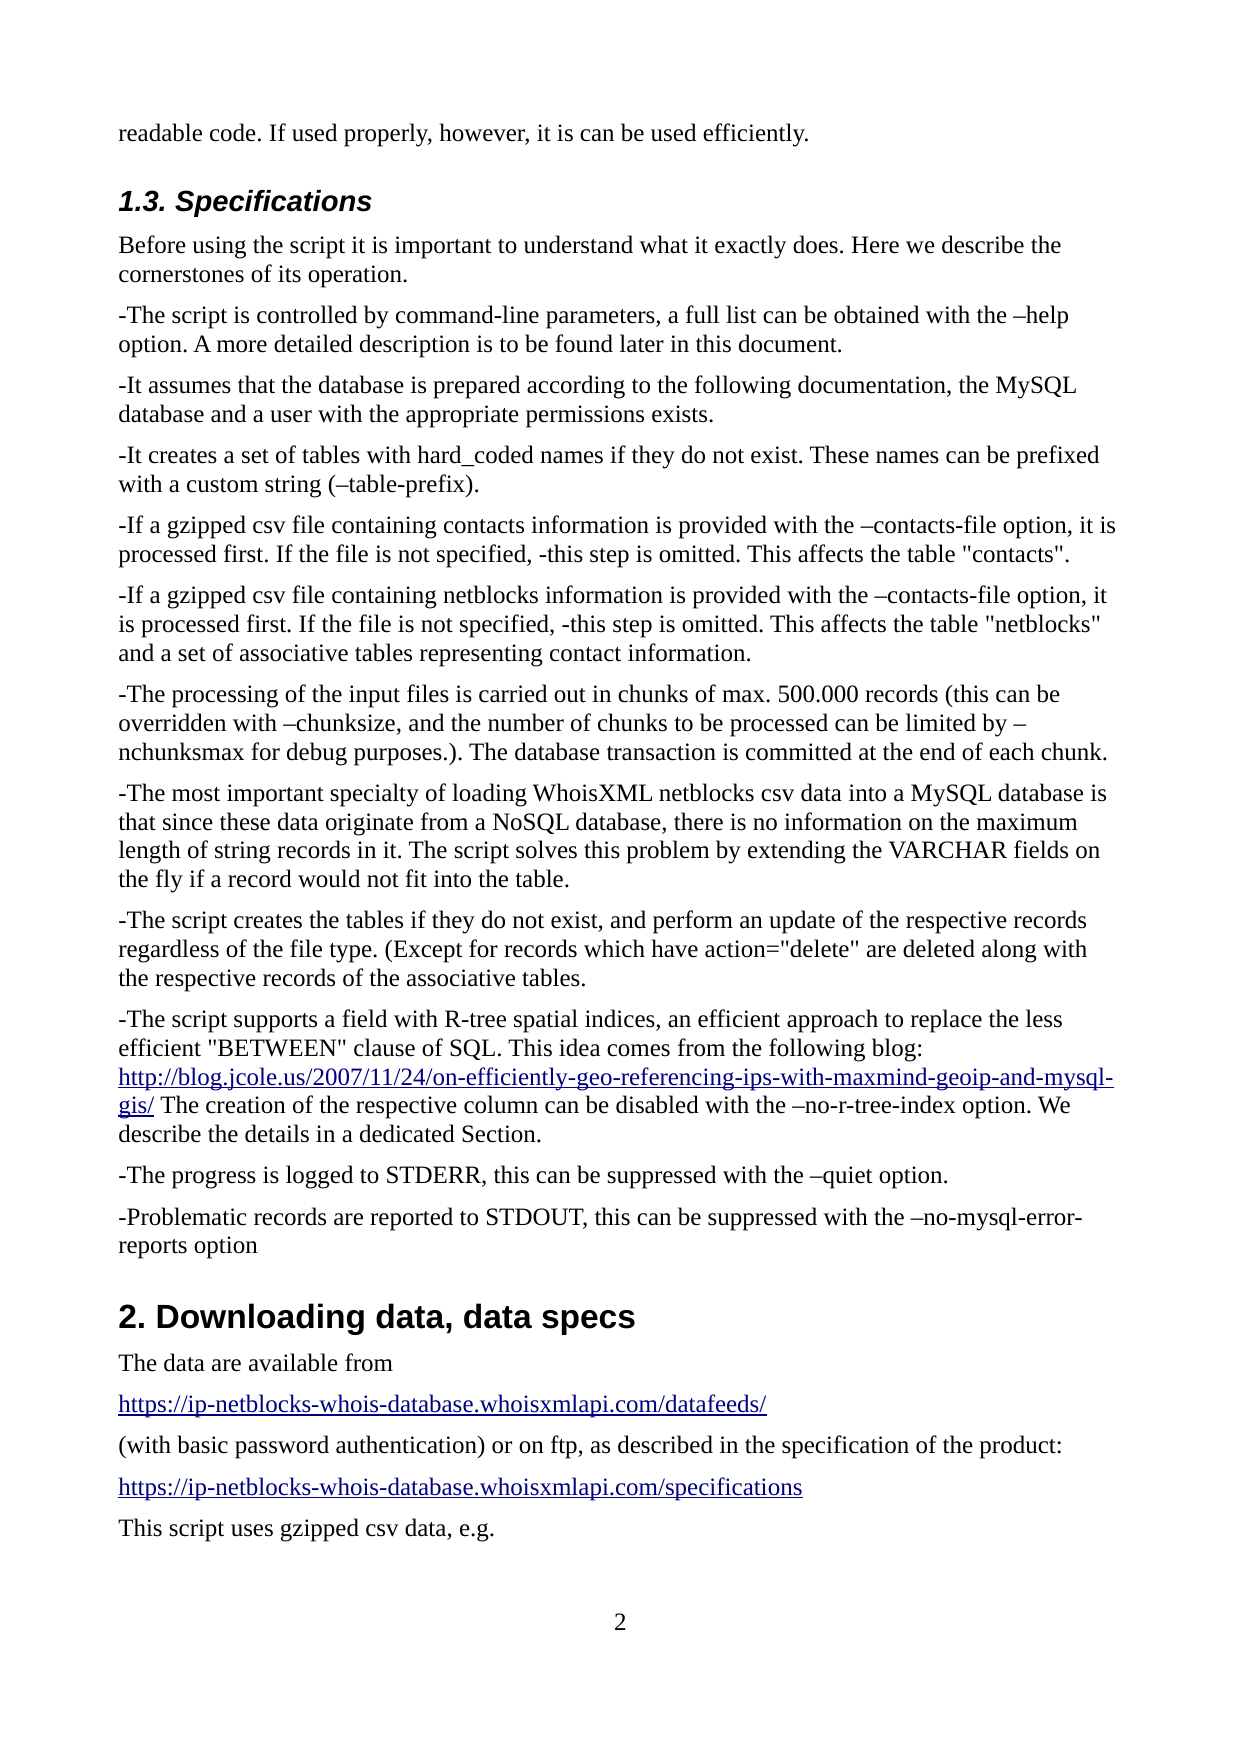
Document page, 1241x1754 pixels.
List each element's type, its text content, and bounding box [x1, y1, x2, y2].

text This script uses gzipped csv data, e.g. [118, 1513, 1122, 1542]
text (with basic password authentication) or on ftp, as described in the specification of the product: [118, 1430, 1122, 1459]
subtitle Specifications [118, 184, 1122, 218]
text -The processing of the input files is carried out in chunks of max. 500.000 records (this can be overridden with –chunksize, and the number of chunks to be processed can be limited by –nchunksmax for debug purposes.). The database transaction is committed at the end of each chunk. [118, 679, 1122, 765]
text -The script creates the tables if they do not exist, and perform an update of the respective records regardless of the file type. (Except for records which have action="delete" are deleted along with the respective records of the associative tables. [118, 905, 1122, 992]
text -It assumes that the database is prepared according to the following documentation, the MySQL database and a user with the appropriate permissions exists. [118, 370, 1122, 428]
text The data are available from [118, 1348, 1122, 1377]
subtitle Downloading data, data specs [118, 1297, 1122, 1335]
text -The script is controlled by command-line parameters, a full list can be obtained with the –help option. A more detailed description is to be found later in this document. [118, 300, 1122, 358]
text Before using the script it is important to understand what it exactly does. Here we describe the cornerstones of its operation. [118, 230, 1122, 288]
text -If a gzipped csv file containing contacts information is provided with the –contacts-file option, it is processed first. If the file is not specified, -this step is omitted. This affects the table "contacts". [118, 510, 1122, 568]
text -The script supports a field with R-tree spatial indices, an efficient approach to replace the less efficient "BETWEEN" clause of SQL. This idea comes from the following blog: http://blog.jcole.us/2007/11/24/on-efficiently-geo-referencing-ips-with-maxmind-geoip-and-mysql-gis/ The creation of the respective column can be disabled with the –no-r-tree-index option. We describe the details in a dedicated Section. [118, 1004, 1122, 1148]
text https://ip-netblocks-whois-database.whoisxmlapi.com/datafeeds/ [118, 1389, 1122, 1418]
text -The most important specialty of loading WhoisXML netblocks csv data into a MySQL database is that since these data originate from a NoSQL database, there is no information on the maximum length of string records in it. The script solves this problem by extending the VARCHAR fields on the fly if a record would not fit into the table. [118, 778, 1122, 893]
text https://ip-netblocks-whois-database.whoisxmlapi.com/specifications [118, 1472, 1122, 1500]
text -The progress is logged to STDERR, this can be suppressed with the –quiet option. [118, 1160, 1122, 1189]
text -It creates a set of tables with hard_coded names if they do not exist. These names can be prefixed with a custom string (–table-prefix). [118, 440, 1122, 498]
text readable code. If used properly, however, it is can be used efficiently. [118, 118, 1122, 147]
text -If a gzipped csv file containing netblocks information is provided with the –contacts-file option, it is processed first. If the file is not specified, -this step is omitted. This affects the table "netblocks" and a set of associative tables representing contact information. [118, 580, 1122, 667]
text -Problematic records are reported to STDOUT, this can be suppressed with the –no-mysql-error-reports option [118, 1202, 1122, 1259]
